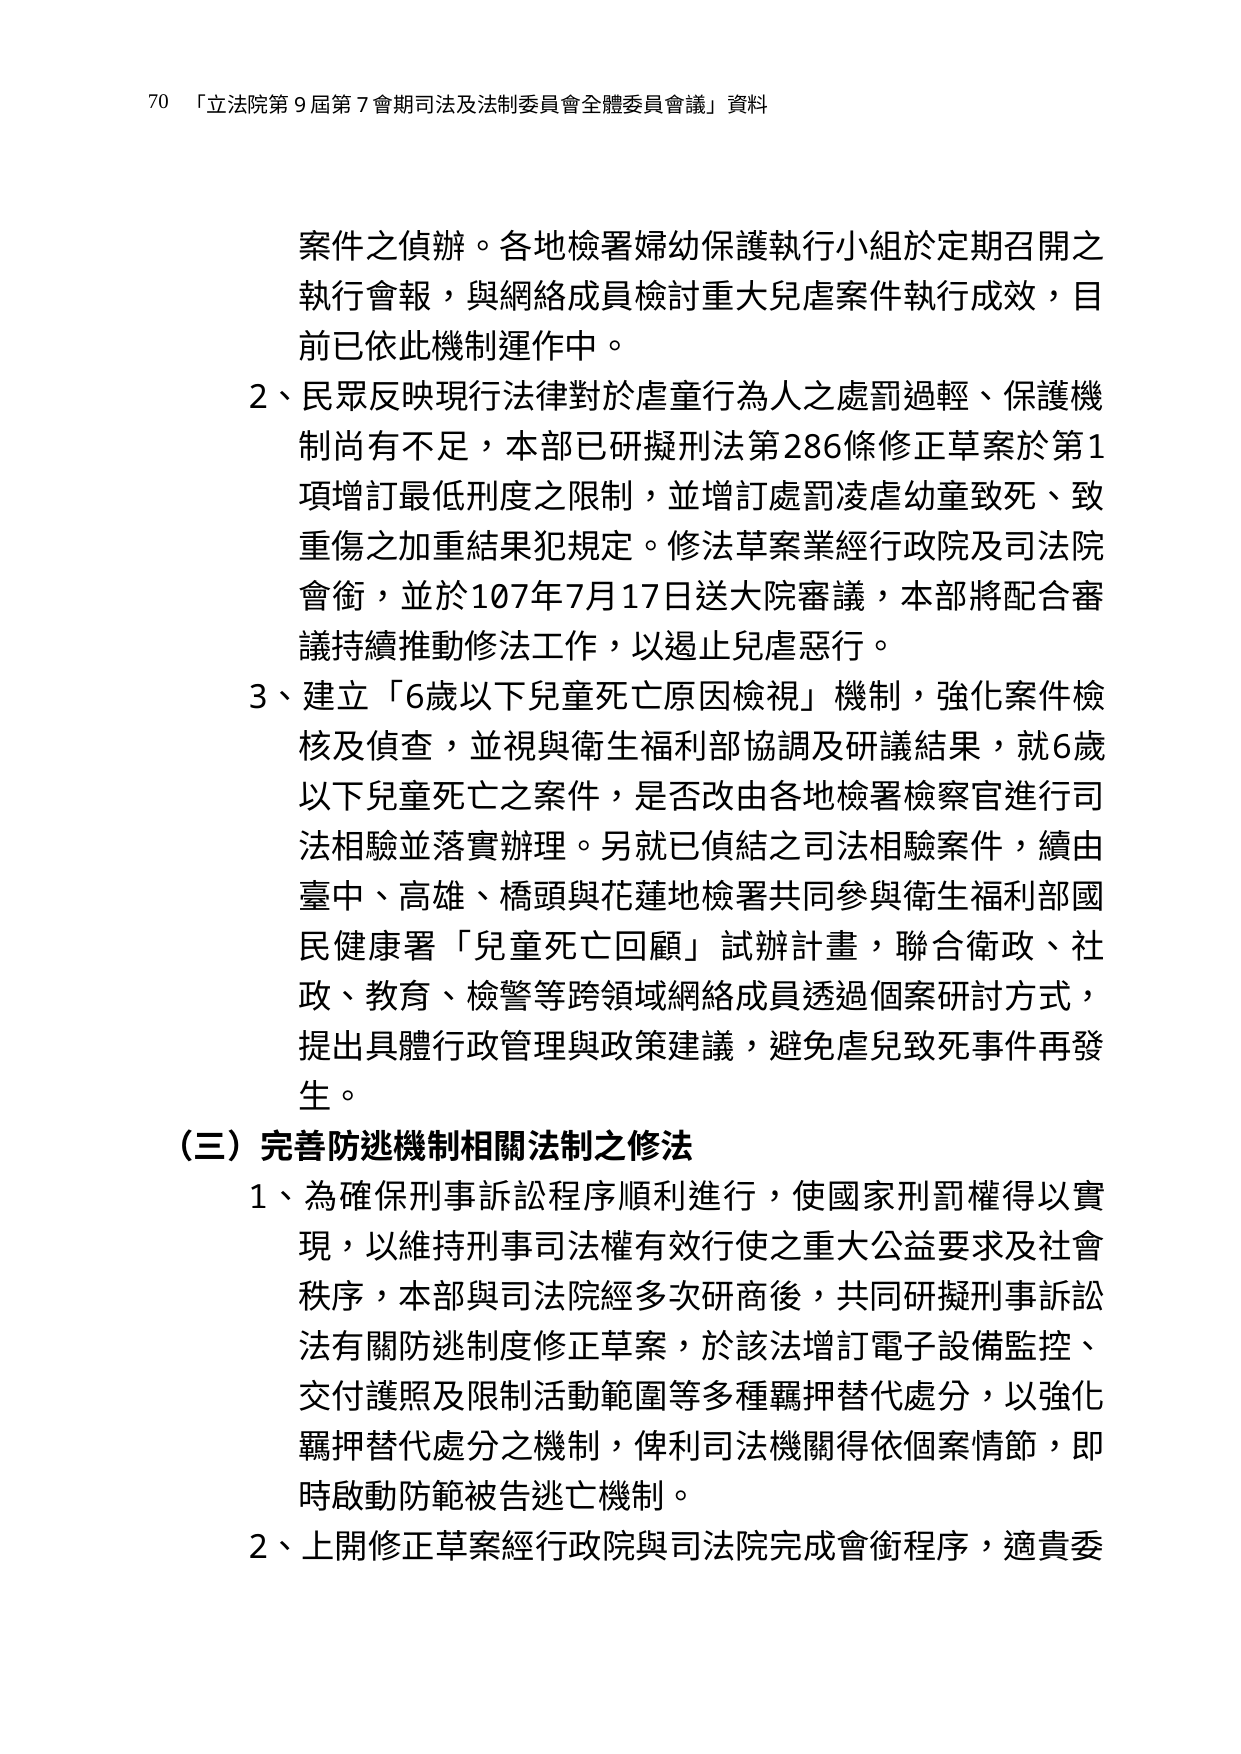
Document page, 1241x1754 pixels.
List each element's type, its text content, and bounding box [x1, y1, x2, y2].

text 案件之偵辦。各地檢署婦幼保護執行小組於定期召開之執行會報，與網絡成員檢討重大兒虐案件執行成效，目前已依此機制運作中。 [248, 219, 1106, 369]
text 2、上開修正草案經行政院與司法院完成會銜程序，適貴委 [248, 1519, 1106, 1569]
text （三）完善防逃機制相關法制之修法 [160, 1119, 1106, 1169]
text 1、為確保刑事訴訟程序順利進行，使國家刑罰權得以實現，以維持刑事司法權有效行使之重大公益要求及社會秩序，本部與司法院經多次研商後，共同研擬刑事訴訟法有關防逃制度修正草案，於該法增訂電子設備監控、交付護照及限制活動範圍等多種羈押替代處分，以強化羈押替代處分之機制，俾利司法機關得依個案情節，即時啟動防範被告逃亡機制。 [248, 1169, 1106, 1519]
text 3、建立「6歲以下兒童死亡原因檢視」機制，強化案件檢核及偵查，並視與衛生福利部協調及研議結果，就6歲以下兒童死亡之案件，是否改由各地檢署檢察官進行司法相驗並落實辦理。另就已偵結之司法相驗案件，續由臺中、高雄、橋頭與花蓮地檢署共同參與衛生福利部國民健康署「兒童死亡回顧」試辦計畫，聯合衛政、社政、教育、檢警等跨領域網絡成員透過個案研討方式，提出具體行政管理與政策建議，避免虐兒致死事件再發生。 [248, 669, 1106, 1119]
text 2、民眾反映現行法律對於虐童行為人之處罰過輕、保護機制尚有不足，本部已研擬刑法第286條修正草案於第1項增訂最低刑度之限制，並增訂處罰凌虐幼童致死、致重傷之加重結果犯規定。修法草案業經行政院及司法院會銜，並於107年7月17日送大院審議，本部將配合審議持續推動修法工作，以遏止兒虐惡行。 [248, 369, 1106, 669]
